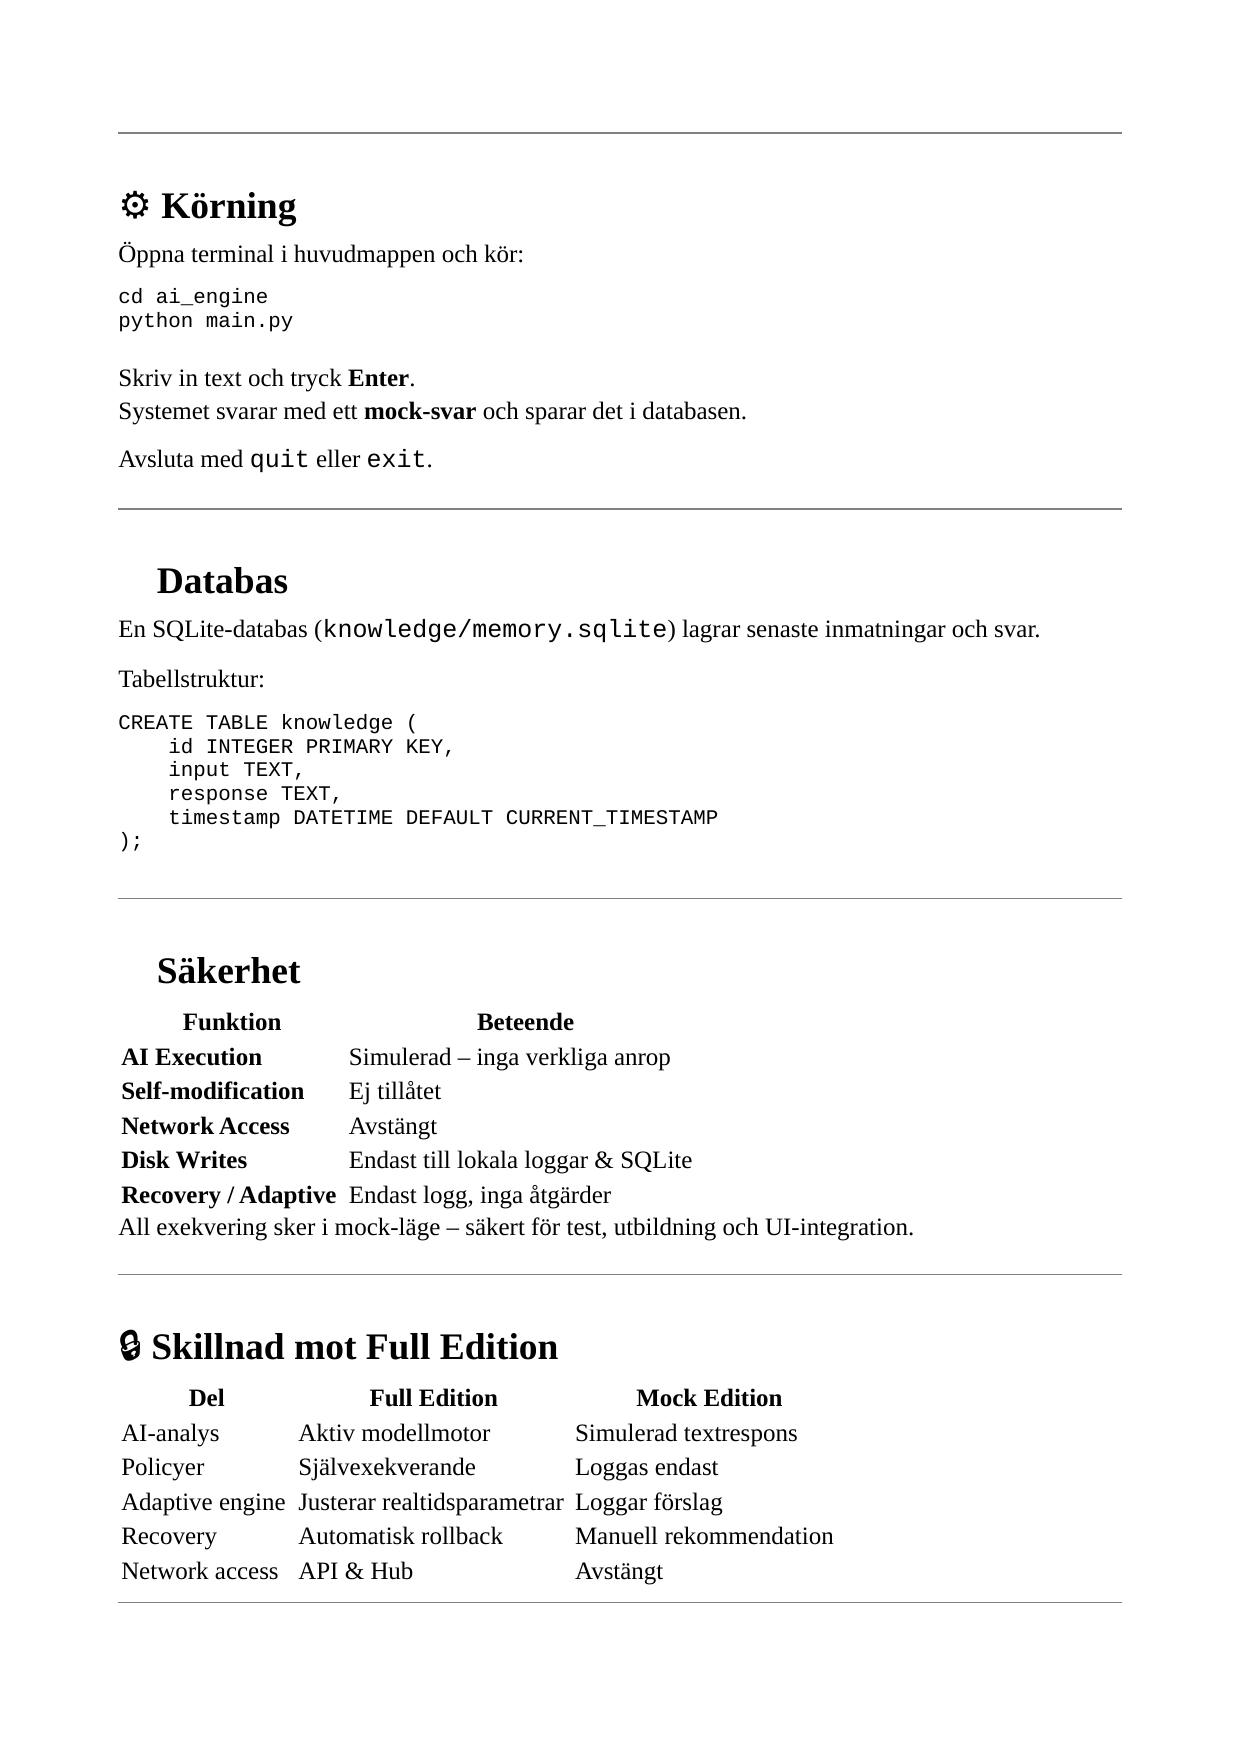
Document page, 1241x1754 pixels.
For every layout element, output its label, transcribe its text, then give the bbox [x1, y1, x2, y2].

table_cell Loggar förslag [572, 1484, 846, 1518]
subtitle ⚙️ Körning [118, 183, 1122, 226]
table_header Beteende [346, 1004, 705, 1039]
table_cell Policyer [118, 1449, 295, 1484]
table_header Full Edition [295, 1380, 572, 1415]
text Skriv in text och tryck Enter. Systemet svarar med ett mock-svar och sparar det i databasen. [118, 363, 1122, 425]
table_cell Manuell rekommendation [572, 1519, 846, 1553]
text id INTEGER PRIMARY KEY, [118, 736, 1122, 759]
table_cell AI Execution [118, 1039, 346, 1073]
table_cell Disk Writes [118, 1143, 346, 1177]
table_cell AI-analys [118, 1415, 295, 1449]
table_cell Recovery [118, 1519, 295, 1553]
text input TEXT, [118, 759, 1122, 783]
table_header Del [118, 1380, 295, 1415]
text All exekvering sker i mock-läge – säkert för test, utbildning och UI-integration. [118, 1212, 1122, 1241]
table_header Funktion [118, 1004, 346, 1039]
table_cell Recovery / Adaptive [118, 1177, 346, 1212]
table_cell Avstängt [572, 1553, 846, 1588]
table_cell Network Access [118, 1108, 346, 1143]
table_header Mock Edition [572, 1380, 846, 1415]
subtitle 💾 Databas [118, 559, 1122, 602]
table_cell Självexekverande [295, 1449, 572, 1484]
table_cell Loggas endast [572, 1449, 846, 1484]
table_cell Self-modification [118, 1074, 346, 1108]
table_cell Network access [118, 1553, 295, 1588]
table_cell Endast logg, inga åtgärder [346, 1177, 705, 1212]
text python main.py [118, 310, 1122, 334]
table_cell Aktiv modellmotor [295, 1415, 572, 1449]
text timestamp DATETIME DEFAULT CURRENT_TIMESTAMP [118, 807, 1122, 830]
table_cell Simulerad – inga verkliga anrop [346, 1039, 705, 1073]
text En SQLite-databas (knowledge/memory.sqlite) lagrar senaste inmatningar och svar. [118, 614, 1122, 645]
text CREATE TABLE knowledge ( [118, 712, 1122, 736]
table_cell API & Hub [295, 1553, 572, 1588]
table_cell Avstängt [346, 1108, 705, 1143]
text Tabellstruktur: [118, 664, 1122, 693]
text Avsluta med quit eller exit. [118, 444, 1122, 475]
table_cell Ej tillåtet [346, 1074, 705, 1108]
table_cell Adaptive engine [118, 1484, 295, 1518]
subtitle 🔒 Skillnad mot Full Edition [118, 1324, 1122, 1368]
text cd ai_engine [118, 286, 1122, 310]
subtitle 🧰 Säkerhet [118, 949, 1122, 992]
table_cell Justerar realtidsparametrar [295, 1484, 572, 1518]
text Öppna terminal i huvudmappen och kör: [118, 239, 1122, 268]
text response TEXT, [118, 783, 1122, 807]
text ); [118, 830, 1122, 854]
table_cell Simulerad textrespons [572, 1415, 846, 1449]
table_cell Endast till lokala loggar & SQLite [346, 1143, 705, 1177]
table_cell Automatisk rollback [295, 1519, 572, 1553]
